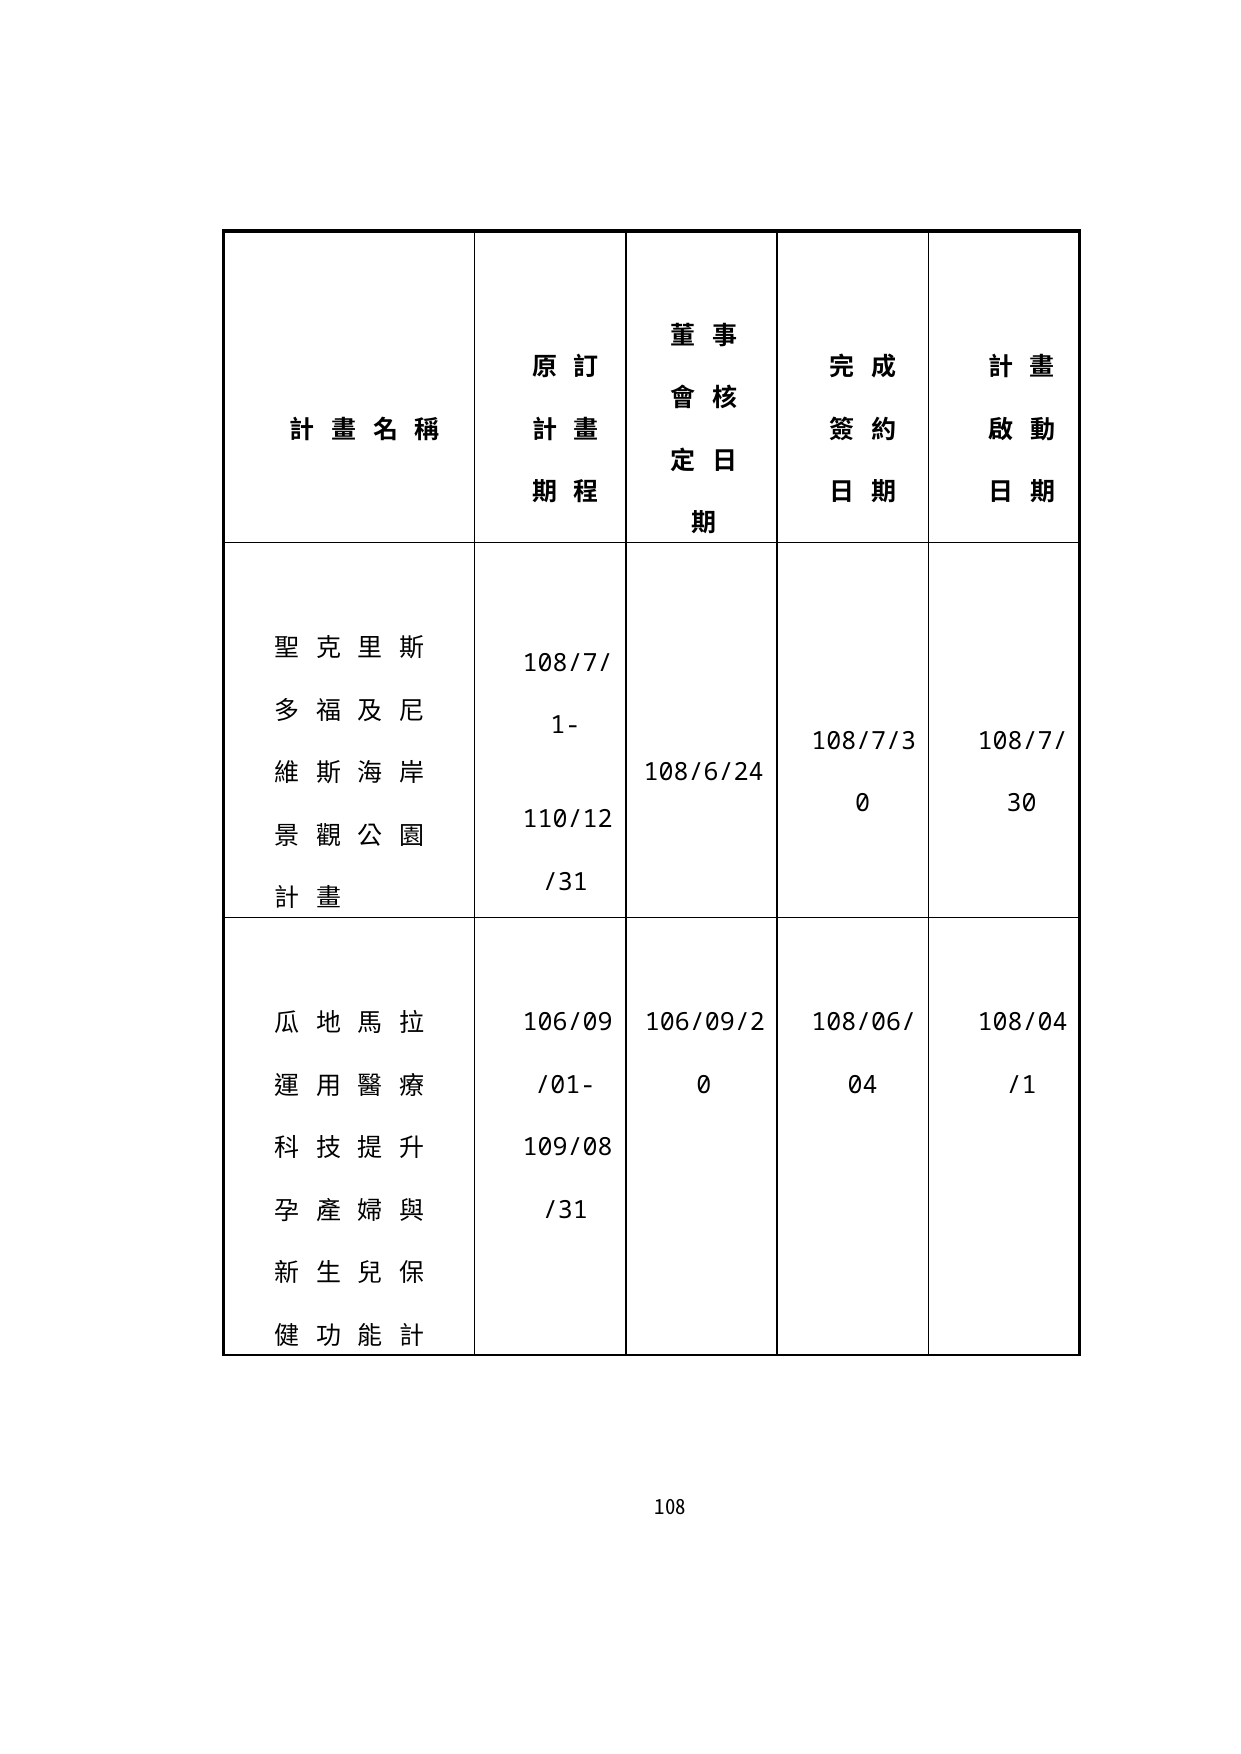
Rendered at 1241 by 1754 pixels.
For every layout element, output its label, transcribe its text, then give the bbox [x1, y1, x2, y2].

table_header 計畫啟動日期 [929, 233, 1078, 542]
table_cell 106/09/20 [627, 918, 776, 1354]
table_cell 108/6/24 [627, 543, 776, 917]
table_cell 108/04/1 [929, 918, 1078, 1354]
table_cell 瓜地馬拉運用醫療科技提升孕產婦與新生兒保健功能計 [225, 918, 474, 1354]
table_header 原訂計畫期程 [475, 233, 625, 542]
table_cell 108/7/1- 110/12/31 [475, 543, 625, 917]
table_cell 108/06/04 [778, 918, 928, 1354]
table_cell 108/7/30 [929, 543, 1078, 917]
table_cell 106/09/01- 109/08/31 [475, 918, 625, 1354]
table_header 完成簽約日期 [778, 233, 928, 542]
table_cell 108/7/30 [778, 543, 928, 917]
table_header 董事會核定日期 [627, 233, 776, 542]
table_header 計畫名稱 [225, 233, 474, 542]
table_cell 聖克里斯多福及尼維斯海岸景觀公園計畫 [225, 543, 474, 917]
